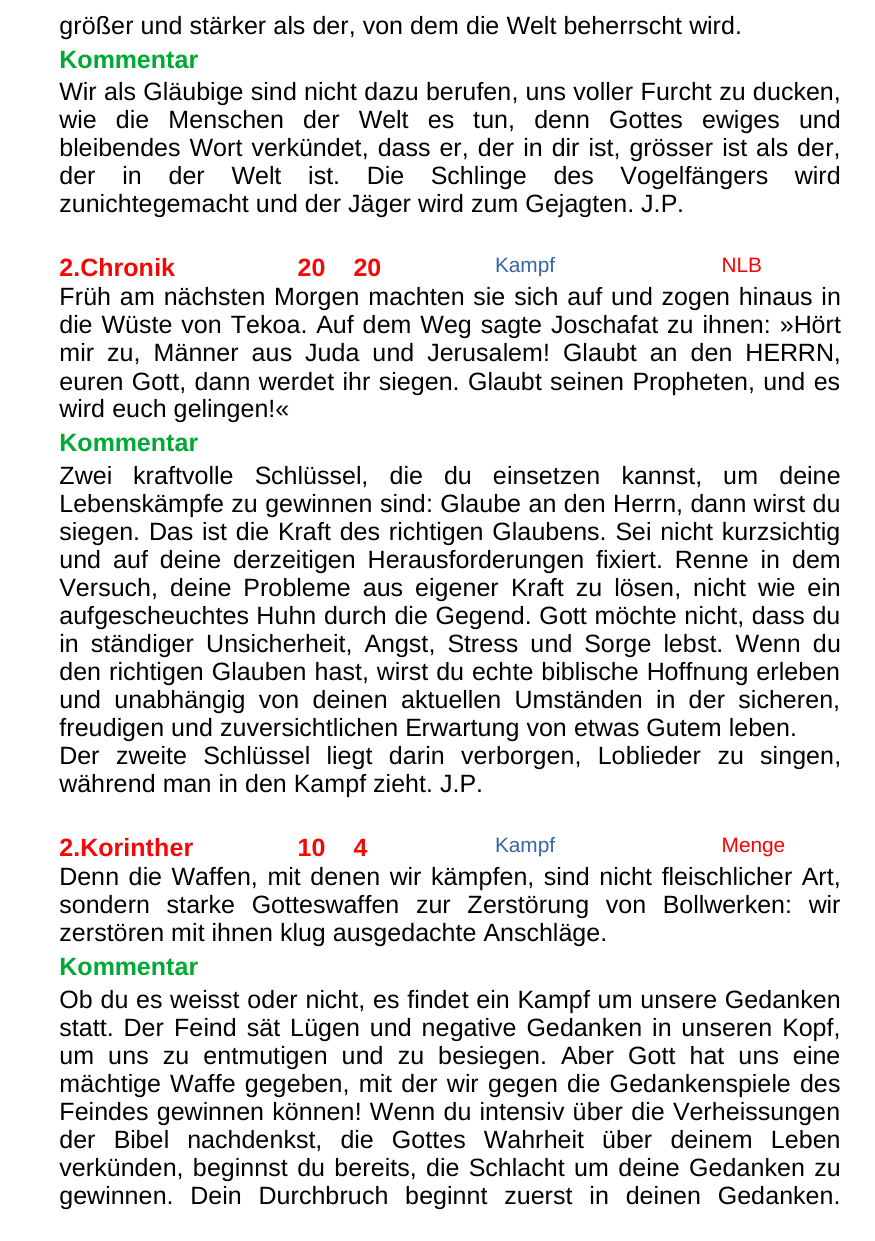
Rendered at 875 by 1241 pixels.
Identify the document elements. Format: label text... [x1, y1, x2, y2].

table_cell [427, 46, 495, 75]
table_cell [59, 424, 844, 429]
table_cell 20 [298, 254, 342, 283]
table_cell [677, 254, 721, 283]
table_cell [353, 46, 427, 75]
table_cell 4 [353, 834, 427, 863]
table_cell [677, 429, 721, 459]
table_cell Kampf [495, 834, 677, 863]
table_cell [342, 254, 353, 283]
table_cell [427, 834, 495, 863]
table_cell NLB [721, 254, 844, 283]
table_cell [495, 46, 677, 75]
table_cell Menge [721, 834, 844, 863]
table_cell [353, 429, 427, 459]
table_cell [495, 953, 677, 983]
table_cell Kommentar [59, 429, 206, 459]
table_cell [298, 46, 342, 75]
table_cell Früh am nächsten Morgen machten sie sich auf und zogen hinaus in die Wüste von Tekoa. Auf dem Weg sagte Joschafat zu ihnen: »Hört mir zu, Männer aus Juda und Jerusalem! Glaubt an den HERRN, euren Gott, dann werdet ihr siegen. Glaubt seinen Propheten, und es wird euch gelingen!« [59, 283, 842, 423]
table_cell Kommentar [59, 953, 206, 983]
table_cell größer und stärker als der, von dem die Welt beherrscht wird. [59, 12, 842, 40]
table_cell Denn die Waffen, mit denen wir kämpfen, sind nicht fleischlicher Art, sondern starke Gotteswaffen zur Zerstörung von Bollwerken: wir zerstören mit ihnen klug ausgedachte Anschläge. [59, 863, 842, 947]
table_cell Wir als Gläubige sind nicht dazu berufen, uns voller Furcht zu ducken, wie die Menschen der Welt es tun, denn Gottes ewiges und bleibendes Wort verkündet, dass er, der in dir ist, grösser ist als der, der in der Welt ist. Die Schlinge des Vogelfängers wird zunichtegemacht und der Jäger wird zum Gejagten. J.P. [59, 78, 842, 218]
table_cell [59, 798, 844, 834]
table_cell 2.Chronik [59, 254, 297, 283]
table_cell Zwei kraftvolle Schlüssel, die du einsetzen kannst, um deine Lebenskämpfe zu gewinnen sind: Glaube an den Herrn, dann wirst du siegen. Das ist die Kraft des richtigen Glaubens. Sei nicht kurzsichtig und auf deine derzeitigen Herausforderungen fixiert. Renne in dem Versuch, deine Probleme aus eigener Kraft zu lösen, nicht wie ein aufgescheuchtes Huhn durch die Gegend. Gott möchte nicht, dass du in ständiger Unsicherheit, Angst, Stress und Sorge lebst. Wenn du den richtigen Glauben hast, wirst du echte biblische Hoffnung erleben und unabhängig von deinen aktuellen Umständen in der sicheren, freudigen und zuversichtlichen Erwartung von etwas Gutem leben. Der zweite Schlüssel liegt darin verborgen, Loblieder zu singen, während man in den Kampf zieht. J.P. [59, 462, 842, 798]
table_cell [495, 429, 677, 459]
table_cell 10 [298, 834, 342, 863]
table_cell [427, 953, 495, 983]
table_cell [721, 46, 842, 75]
table_cell [721, 953, 842, 983]
table_cell 20 [353, 254, 427, 283]
table_cell [677, 46, 721, 75]
table_cell Kommentar [59, 46, 206, 75]
table_cell [206, 953, 297, 983]
table_cell Kampf [495, 254, 677, 283]
table_cell [342, 46, 353, 75]
table_cell [677, 834, 721, 863]
table_cell [721, 429, 842, 459]
table_cell [298, 429, 342, 459]
table_cell [427, 429, 495, 459]
table_cell [298, 953, 342, 983]
table_cell [342, 953, 353, 983]
table_cell 2.Korinther [59, 834, 297, 863]
table_cell [206, 46, 297, 75]
table_cell [677, 953, 721, 983]
table_cell [353, 953, 427, 983]
table_cell [59, 218, 844, 254]
table_cell [342, 429, 353, 459]
table_cell [59, 40, 844, 46]
table_cell [342, 834, 353, 863]
table_cell [59, 947, 844, 953]
table_cell Ob du es weisst oder nicht, es findet ein Kampf um unsere Gedanken statt. Der Feind sät Lügen und negative Gedanken in unseren Kopf, um uns zu entmutigen und zu besiegen. Aber Gott hat uns eine mächtige Waffe gegeben, mit der wir gegen die Gedankenspiele des Feindes gewinnen können! Wenn du intensiv über die Verheissungen der Bibel nachdenkst, die Gottes Wahrheit über deinem Leben verkünden, beginnst du bereits, die Schlacht um deine Gedanken zu gewinnen. Dein Durchbruch beginnt zuerst in deinen Gedanken. [59, 986, 842, 1210]
table_cell [206, 429, 297, 459]
table_cell [427, 254, 495, 283]
